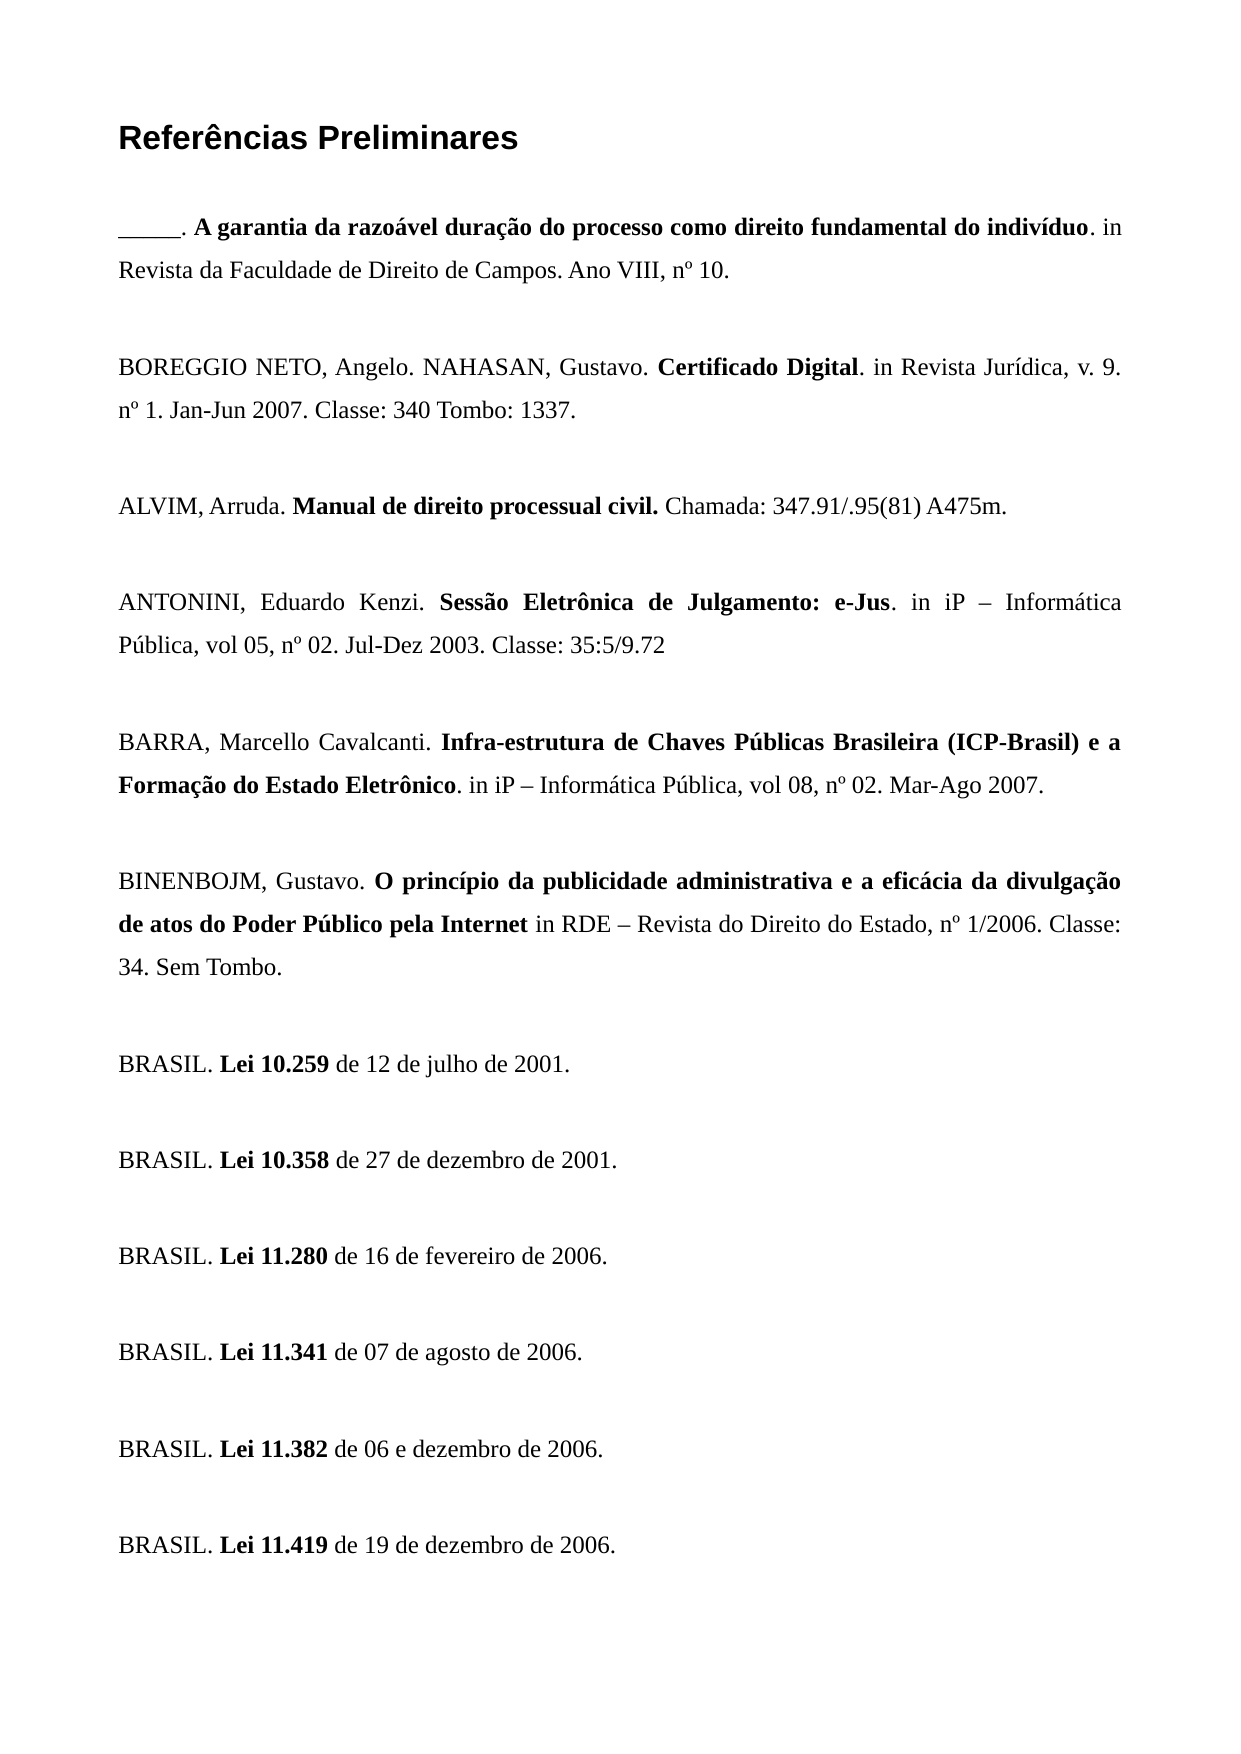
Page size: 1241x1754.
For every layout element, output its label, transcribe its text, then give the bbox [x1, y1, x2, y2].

text ALVIM, Arruda. Manual de direito processual civil. Chamada: 347.91/.95(81) A475m. [118, 491, 1122, 520]
text _____. A garantia da razoável duração do processo como direito fundamental do indivíduo. in Revista da Faculdade de Direito de Campos. Ano VIII, nº 10. [118, 212, 1122, 284]
text BOREGGIO NETO, Angelo. NAHASAN, Gustavo. Certificado Digital. in Revista Jurídica, v. 9. nº 1. Jan-Jun 2007. Classe: 340 Tombo: 1337. [118, 352, 1122, 424]
text BRASIL. Lei 10.358 de 27 de dezembro de 2001. [118, 1145, 1122, 1174]
text BRASIL. Lei 11.382 de 06 e dezembro de 2006. [118, 1434, 1122, 1462]
text BRASIL. Lei 11.341 de 07 de agosto de 2006. [118, 1337, 1122, 1366]
text ANTONINI, Eduardo Kenzi. Sessão Eletrônica de Julgamento: e-Jus. in iP – Informática Pública, vol 05, nº 02. Jul-Dez 2003. Classe: 35:5/9.72 [118, 587, 1122, 659]
text BRASIL. Lei 11.419 de 19 de dezembro de 2006. [118, 1530, 1122, 1559]
text BARRA, Marcello Cavalcanti. Infra-estrutura de Chaves Públicas Brasileira (ICP-Brasil) e a Formação do Estado Eletrônico. in iP – Informática Pública, vol 08, nº 02. Mar-Ago 2007. [118, 727, 1122, 799]
text BRASIL. Lei 11.280 de 16 de fevereiro de 2006. [118, 1241, 1122, 1270]
text BRASIL. Lei 10.259 de 12 de julho de 2001. [118, 1049, 1122, 1077]
text BINENBOJM, Gustavo. O princípio da publicidade administrativa e a eficácia da divulgação de atos do Poder Público pela Internet in RDE – Revista do Direito do Estado, nº 1/2006. Classe: 34. Sem Tombo. [118, 866, 1122, 981]
subtitle Referências Preliminares [118, 118, 1122, 157]
